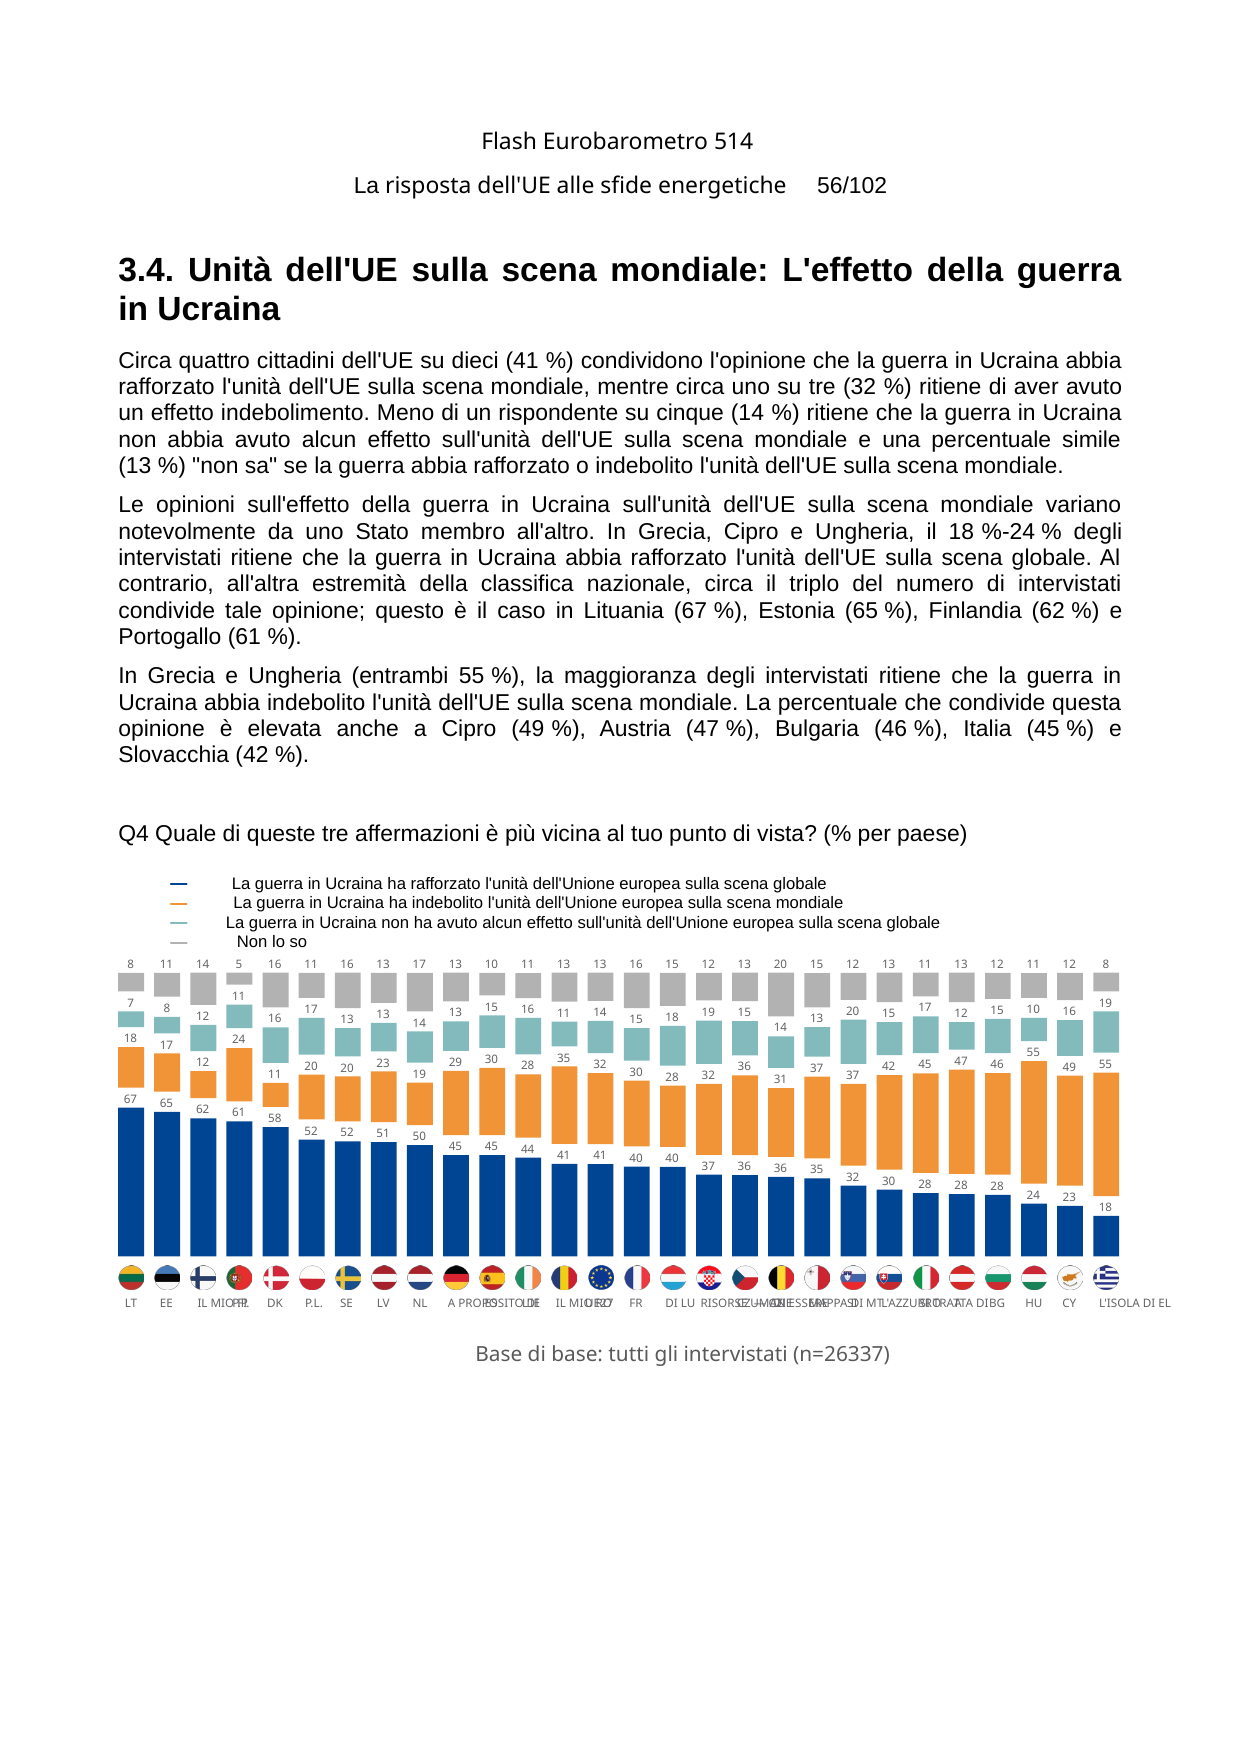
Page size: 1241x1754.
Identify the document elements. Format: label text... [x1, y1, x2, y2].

picture [1057, 1265, 1083, 1290]
text In Grecia e Ungheria (entrambi 55 %), la maggioranza degli intervistati ritiene che la guerra in Ucraina abbia indebolito l'unità dell'UE sulla scena mondiale. La percentuale che condivide questa opinione è elevata anche a Cipro (49 %), Austria (47 %), Bulgaria (46 %), Italia (45 %) e Slovacchia (42 %). [118, 662, 1122, 768]
picture [949, 1265, 975, 1290]
picture [1093, 1265, 1119, 1290]
picture [515, 1265, 541, 1290]
text Le opinioni sull'effetto della guerra in Ucraina sull'unità dell'UE sulla scena mondiale variano notevolmente da uno Stato membro all'altro. In Grecia, Cipro e Ungheria, il 18 %-24 % degli intervistati ritiene che la guerra in Ucraina abbia rafforzato l'unità dell'UE sulla scena globale. Al contrario, all'altra estremità della classifica nazionale, circa il triplo del numero di intervistati condivide tale opinione; questo è il caso in Lituania (67 %), Estonia (65 %), Finlandia (62 %) e Portogallo (61 %). [118, 491, 1122, 649]
picture [190, 1265, 216, 1290]
picture [696, 1265, 722, 1290]
picture [371, 1265, 397, 1290]
picture [624, 1265, 650, 1290]
picture [985, 1265, 1011, 1290]
picture [118, 1265, 144, 1290]
picture [263, 1265, 289, 1290]
text Q4 Quale di queste tre affermazioni è più vicina al tuo punto di vista? (% per paese) [118, 820, 1122, 846]
picture [660, 1265, 686, 1290]
picture [335, 1265, 361, 1290]
picture [299, 1265, 325, 1290]
subtitle 3.4. Unità dell'UE sulla scena mondiale: L'effetto della guerra in Ucraina [118, 250, 1122, 328]
picture [732, 1265, 758, 1290]
picture [407, 1265, 433, 1290]
picture [588, 1265, 614, 1290]
picture [226, 1265, 252, 1290]
picture [913, 1265, 939, 1290]
picture [804, 1265, 830, 1290]
picture [479, 1265, 505, 1290]
picture [1021, 1265, 1047, 1290]
picture [840, 1265, 866, 1290]
picture [443, 1265, 469, 1290]
picture [876, 1265, 902, 1290]
picture [768, 1265, 794, 1290]
picture [154, 1265, 180, 1290]
text Circa quattro cittadini dell'UE su dieci (41 %) condividono l'opinione che la guerra in Ucraina abbia rafforzato l'unità dell'UE sulla scena mondiale, mentre circa uno su tre (32 %) ritiene di aver avuto un effetto indebolimento. Meno di un rispondente su cinque (14 %) ritiene che la guerra in Ucraina non abbia avuto alcun effetto sull'unità dell'UE sulla scena mondiale e una percentuale simile (13 %) "non sa" se la guerra abbia rafforzato o indebolito l'unità dell'UE sulla scena mondiale. [118, 347, 1122, 478]
picture [551, 1265, 577, 1290]
